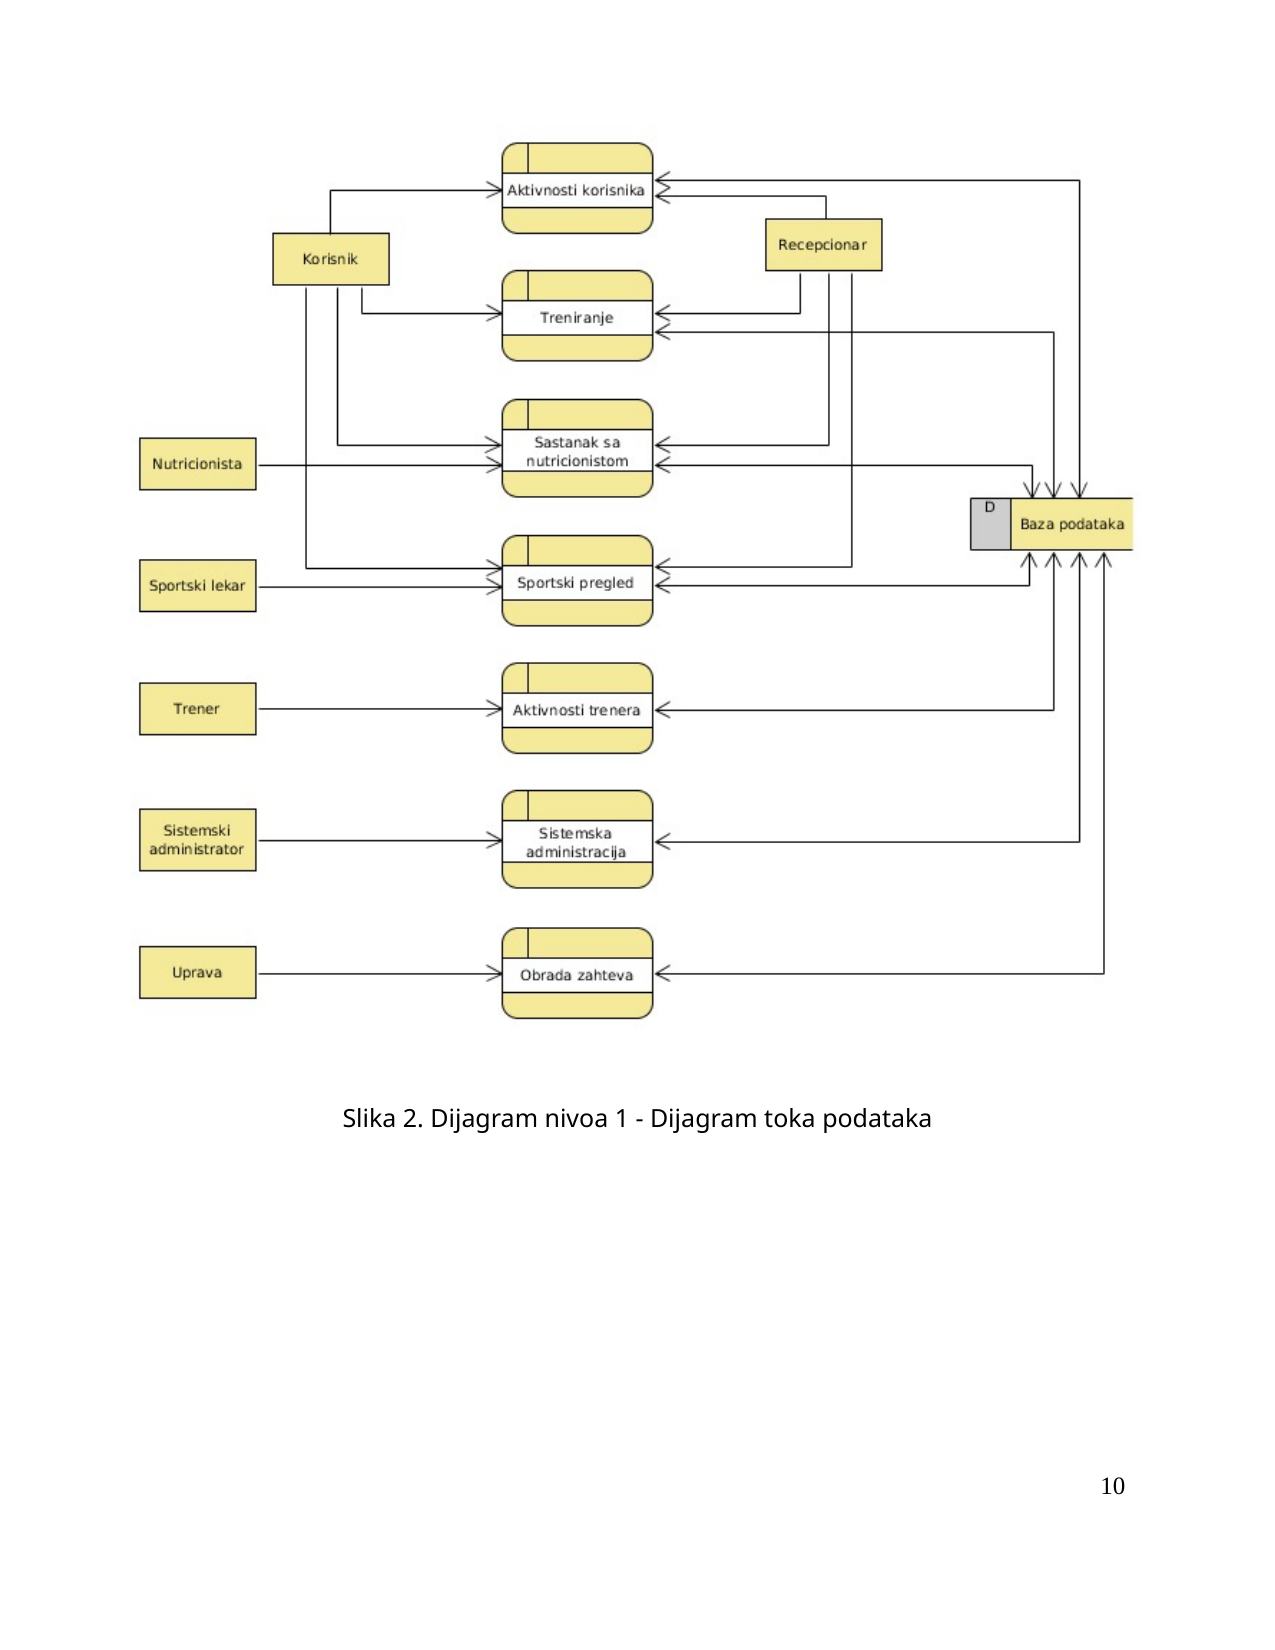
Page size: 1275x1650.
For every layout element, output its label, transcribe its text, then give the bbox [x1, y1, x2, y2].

picture [62, 124, 1188, 1045]
text Slika 2. Dijagram nivoa 1 - Dijagram toka podataka [150, 1101, 1125, 1135]
